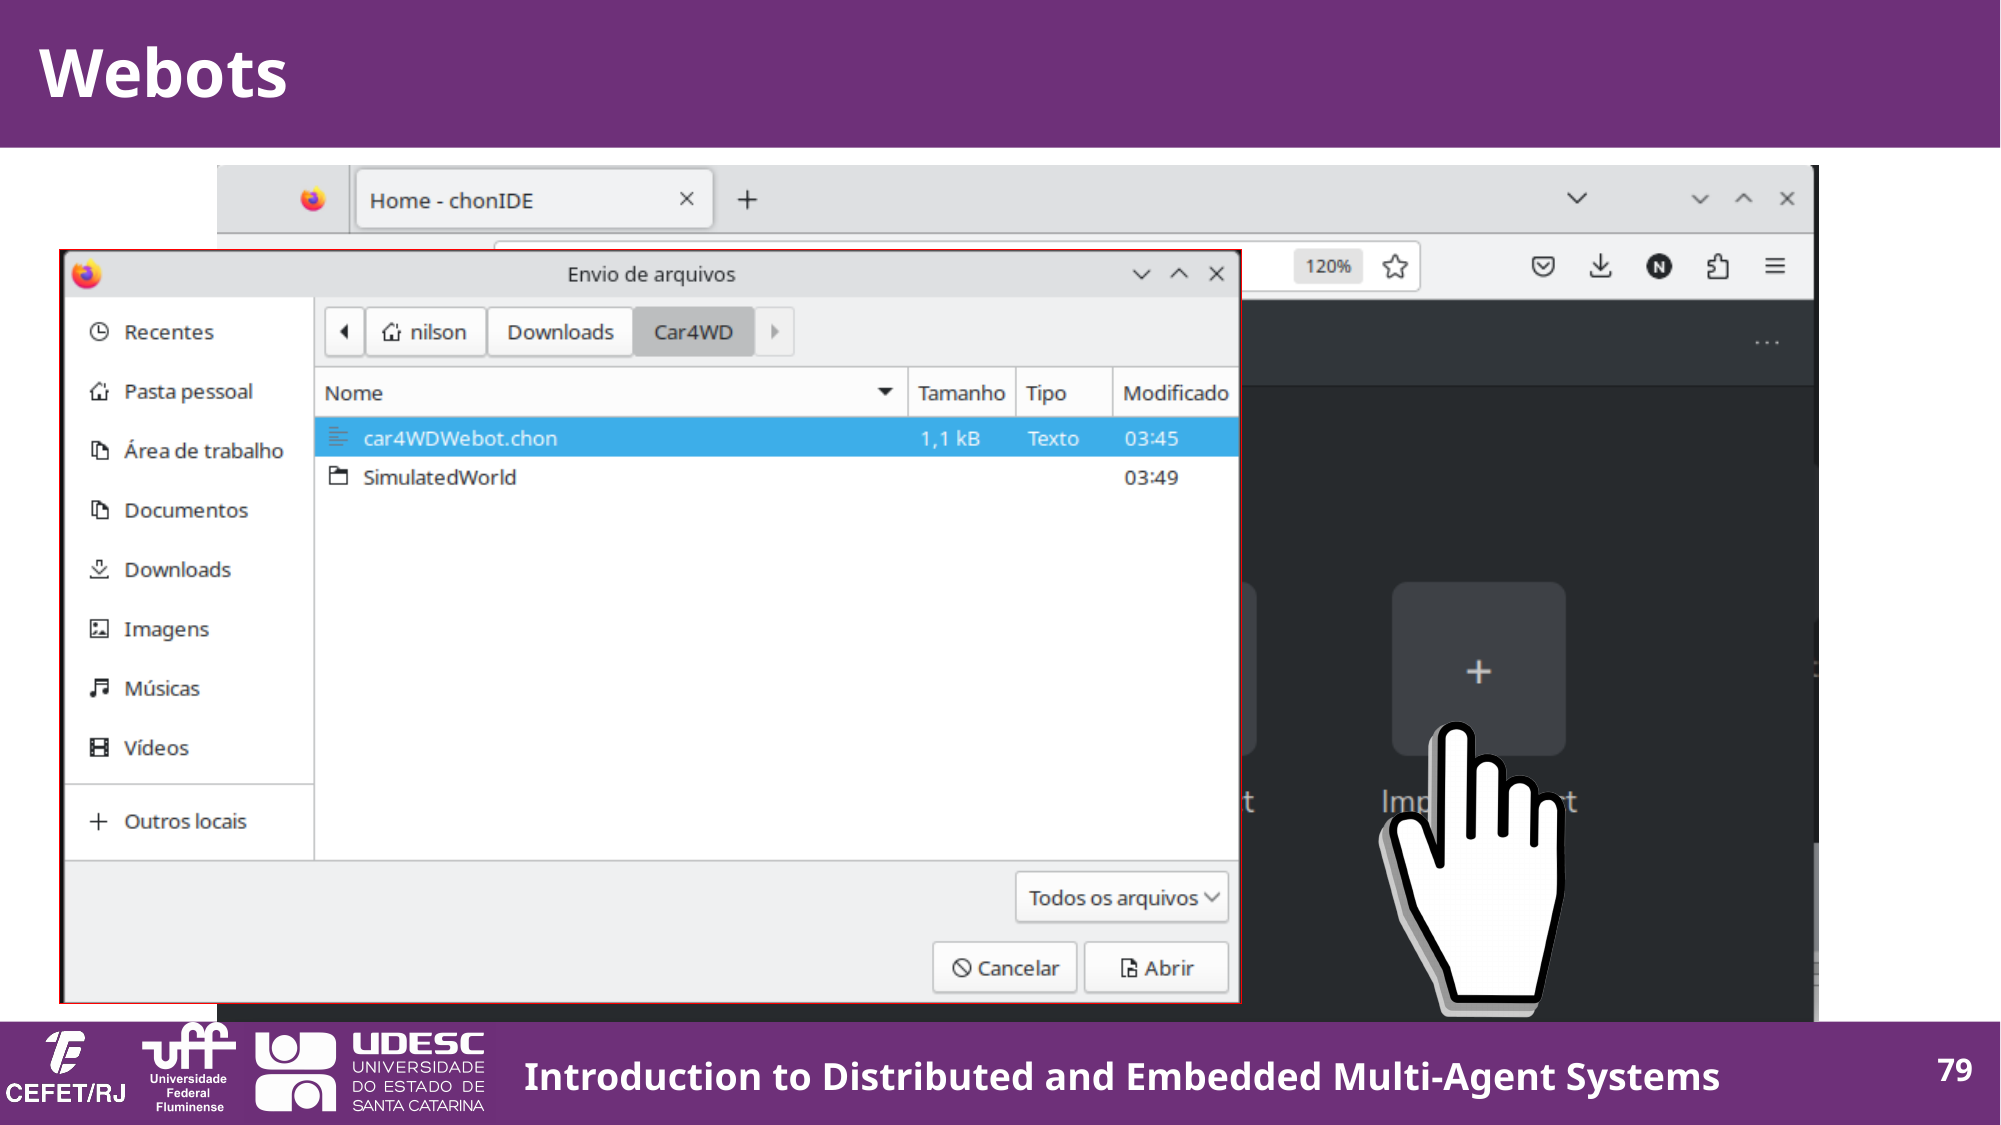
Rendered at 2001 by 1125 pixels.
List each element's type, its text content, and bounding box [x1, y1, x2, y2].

picture [59, 165, 1819, 1123]
text_box Webots [25, 23, 1998, 116]
picture [6, 1009, 125, 1125]
